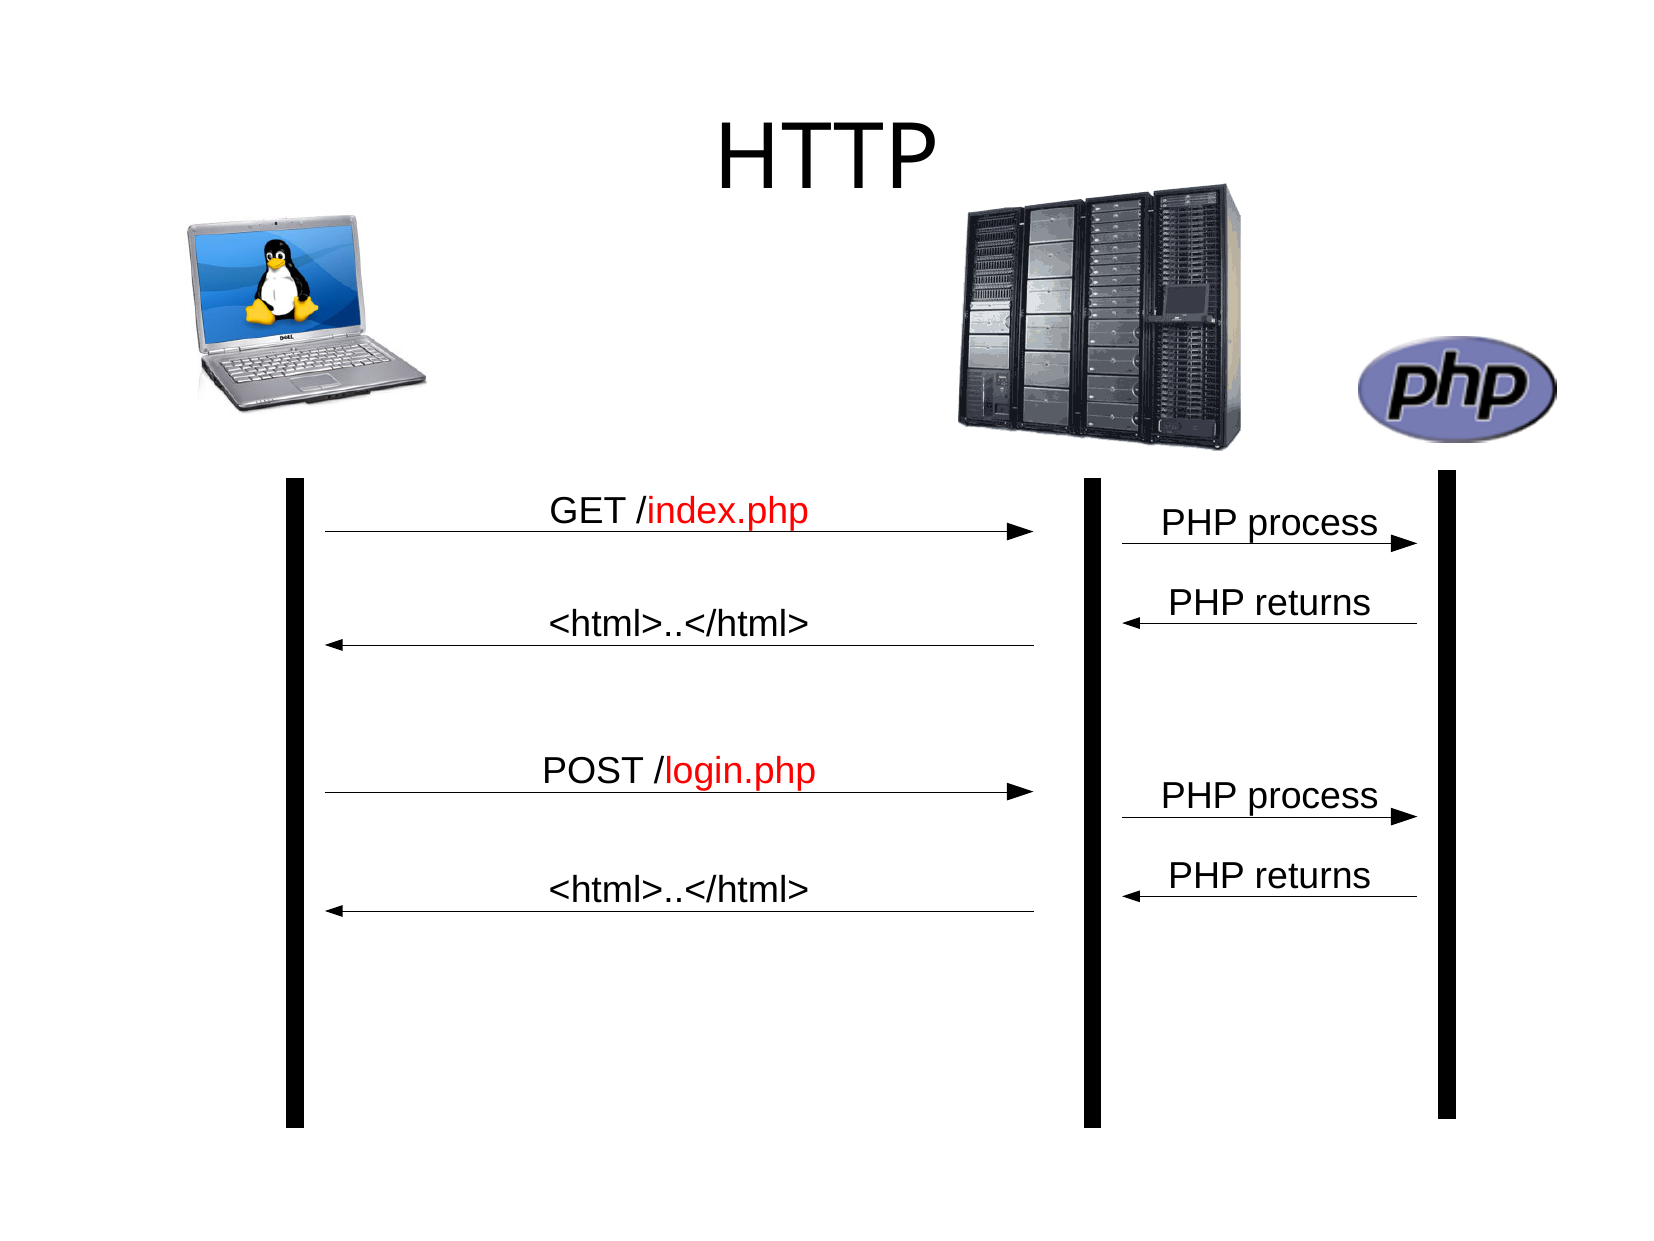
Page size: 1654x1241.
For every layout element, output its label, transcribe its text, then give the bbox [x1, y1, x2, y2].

picture [958, 183, 1241, 451]
title HTTP [82, 49, 1571, 257]
picture [1358, 336, 1557, 443]
picture [177, 183, 436, 442]
